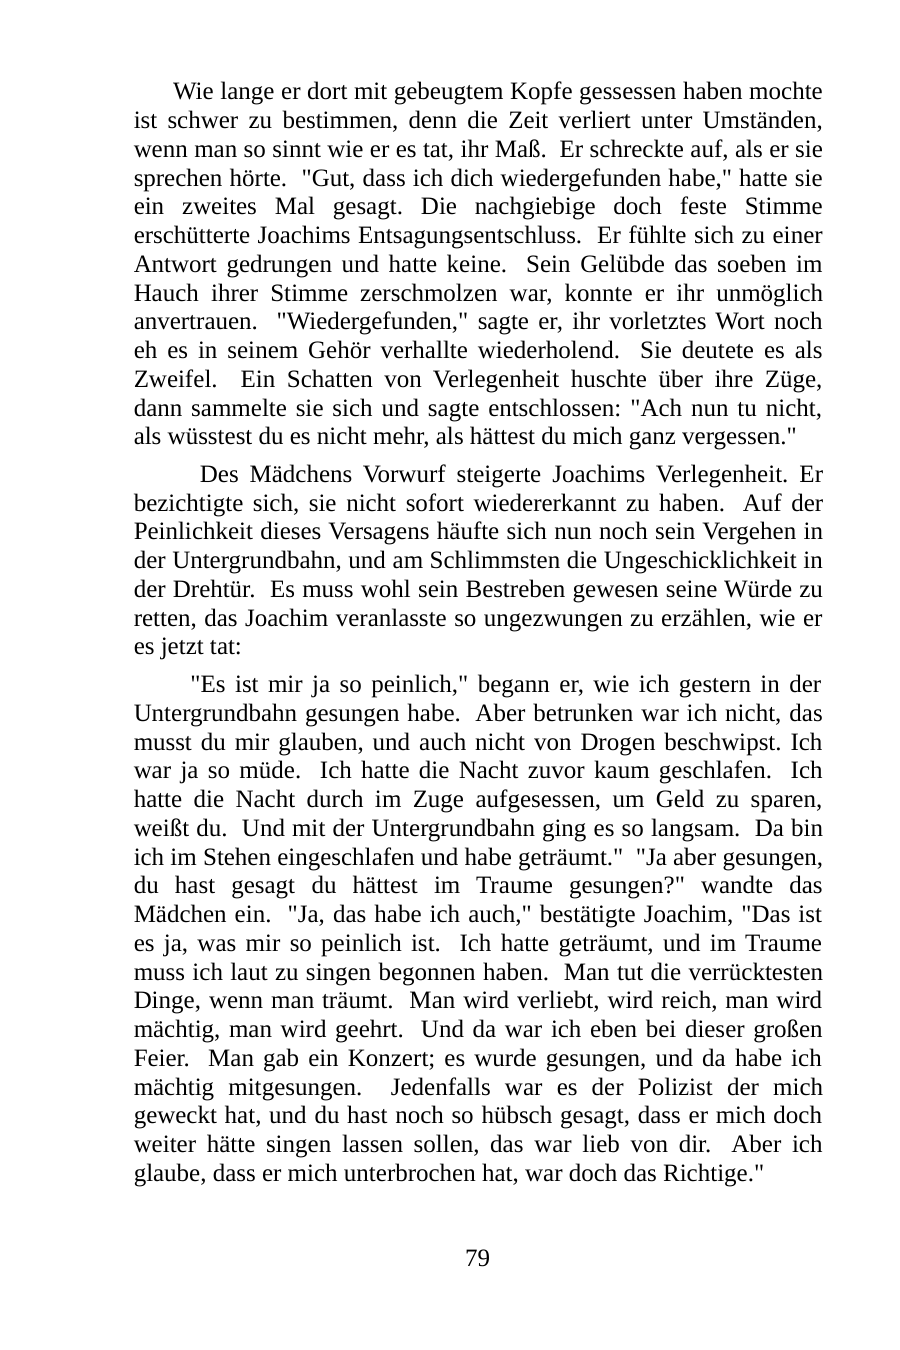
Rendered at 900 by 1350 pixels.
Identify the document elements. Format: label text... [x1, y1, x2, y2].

text Des Mädchens Vorwurf steigerte Joachims Verlegenheit. Er bezichtigte sich, sie nicht sofort wiedererkannt zu haben. Auf der Peinlichkeit dieses Versagens häufte sich nun noch sein Vergehen in der Untergrundbahn, und am Schlimmsten die Ungeschicklichkeit in der Drehtür. Es muss wohl sein Bestreben gewesen seine Würde zu retten, das Joachim veranlasste so ungezwungen zu erzählen, wie er es jetzt tat: [133, 459, 823, 660]
text "Es ist mir ja so peinlich," begann er, wie ich gestern in der Untergrundbahn gesungen habe. Aber betrunken war ich nicht, das musst du mir glauben, und auch nicht von Drogen beschwipst. Ich war ja so müde. Ich hatte die Nacht zuvor kaum geschlafen. Ich hatte die Nacht durch im Zuge aufgesessen, um Geld zu sparen, weißt du. Und mit der Untergrundbahn ging es so langsam. Da bin ich im Stehen eingeschlafen und habe geträumt." "Ja aber gesungen, du hast gesagt du hättest im Traume gesungen?" wandte das Mädchen ein. "Ja, das habe ich auch," bestätigte Joachim, "Das ist es ja, was mir so peinlich ist. Ich hatte geträumt, und im Traume muss ich laut zu singen begonnen haben. Man tut die verrücktesten Dinge, wenn man träumt. Man wird verliebt, wird reich, man wird mächtig, man wird geehrt. Und da war ich eben bei dieser großen Feier. Man gab ein Konzert; es wurde gesungen, und da habe ich mächtig mitgesungen. Jedenfalls war es der Polizist der mich geweckt hat, und du hast noch so hübsch gesagt, dass er mich doch weiter hätte singen lassen sollen, das war lieb von dir. Aber ich glaube, dass er mich unterbrochen hat, war doch das Richtige." [133, 669, 823, 1187]
text Wie lange er dort mit gebeugtem Kopfe gessessen haben mochte ist schwer zu bestimmen, denn die Zeit verliert unter Umständen, wenn man so sinnt wie er es tat, ihr Maß. Er schreckte auf, als er sie sprechen hörte. "Gut, dass ich dich wiedergefunden habe," hatte sie ein zweites Mal gesagt. Die nachgiebige doch feste Stimme erschütterte Joachims Entsagungsentschluss. Er fühlte sich zu einer Antwort gedrungen und hatte keine. Sein Gelübde das soeben im Hauch ihrer Stimme zerschmolzen war, konnte er ihr unmöglich anvertrauen. "Wiedergefunden," sagte er, ihr vorletztes Wort noch eh es in seinem Gehör verhallte wiederholend. Sie deutete es als Zweifel. Ein Schatten von Verlegenheit huschte über ihre Züge, dann sammelte sie sich und sagte entschlossen: "Ach nun tu nicht, als wüsstest du es nicht mehr, als hättest du mich ganz vergessen." [133, 76, 823, 450]
